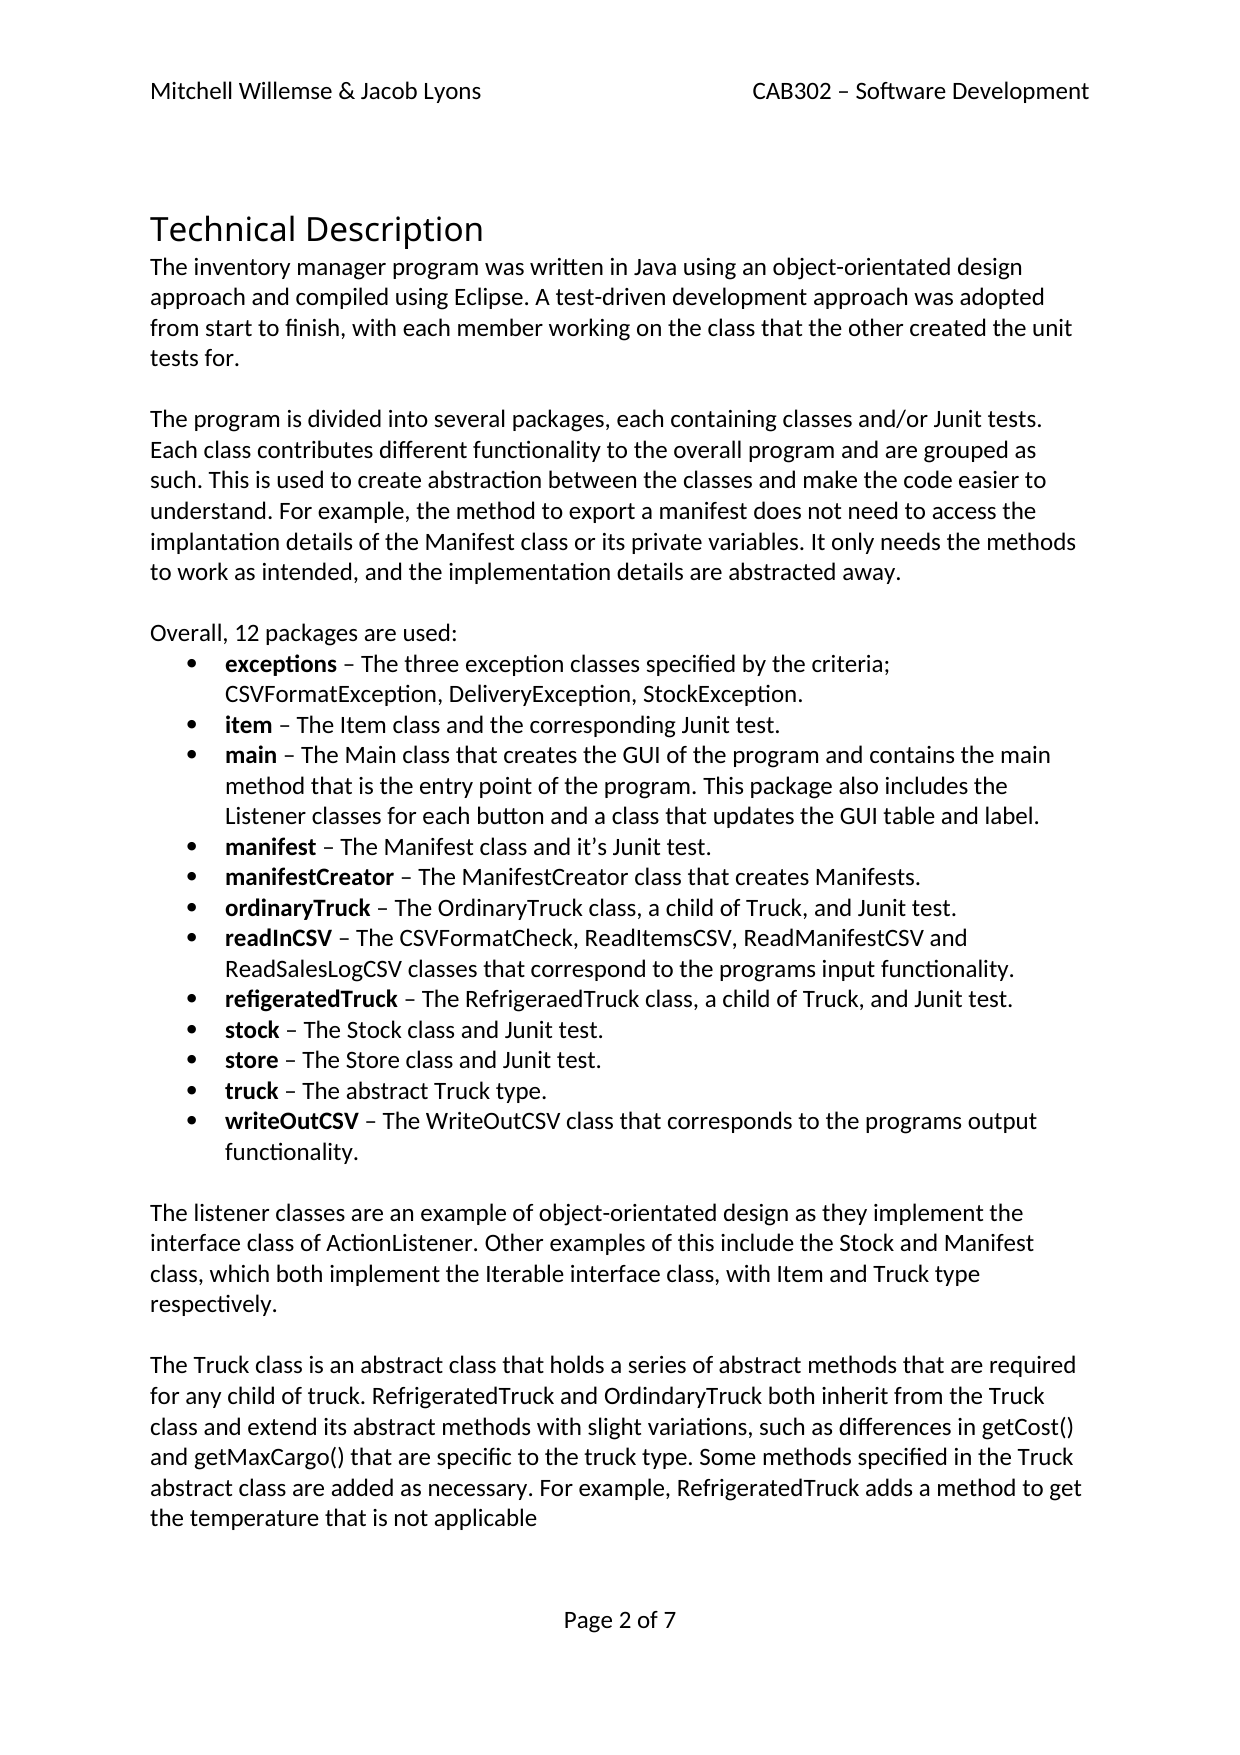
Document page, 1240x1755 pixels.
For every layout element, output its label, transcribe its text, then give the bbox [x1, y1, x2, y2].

list ordinaryTruck – The OrdinaryTruck class, a child of Truck, and Junit test. [187, 892, 1089, 922]
text The listener classes are an example of object-orientated design as they implement the interface class of ActionListener. Other examples of this include the Stock and Manifest class, which both implement the Iterable interface class, with Item and Truck type respectively. [150, 1197, 1089, 1319]
list writeOutCSV – The WriteOutCSV class that corresponds to the programs output functionality. [187, 1106, 1089, 1167]
list readInCSV – The CSVFormatCheck, ReadItemsCSV, ReadManifestCSV and ReadSalesLogCSV classes that correspond to the programs input functionality. [187, 922, 1089, 983]
text The program is divided into several packages, each containing classes and/or Junit tests. Each class contributes different functionality to the overall program and are grouped as such. This is used to create abstraction between the classes and make the code easier to understand. For example, the method to export a manifest does not need to access the implantation details of the Manifest class or its private variables. It only needs the methods to work as intended, and the implementation details are abstracted away. [150, 403, 1089, 587]
list truck – The abstract Truck type. [187, 1075, 1089, 1106]
list refigeratedTruck – The RefrigeraedTruck class, a child of Truck, and Junit test. [187, 983, 1089, 1014]
list store – The Store class and Junit test. [187, 1044, 1089, 1075]
list stock – The Stock class and Junit test. [187, 1014, 1089, 1044]
text Overall, 12 packages are used: [150, 617, 1089, 648]
list manifest – The Manifest class and it’s Junit test. [187, 831, 1089, 861]
text The inventory manager program was written in Java using an object-orientated design approach and compiled using Eclipse. A test-driven development approach was adopted from start to finish, with each member working on the class that the other created the unit tests for. [150, 251, 1089, 373]
subtitle Technical Description [150, 206, 1089, 251]
list item – The Item class and the corresponding Junit test. [187, 709, 1089, 739]
list manifestCreator – The ManifestCreator class that creates Manifests. [187, 861, 1089, 892]
text The Truck class is an abstract class that holds a series of abstract methods that are required for any child of truck. RefrigeratedTruck and OrdindaryTruck both inherit from the Truck class and extend its abstract methods with slight variations, such as differences in getCost() and getMaxCargo() that are specific to the truck type. Some methods specified in the Truck abstract class are added as necessary. For example, RefrigeratedTruck adds a method to get the temperature that is not applicable [150, 1350, 1089, 1533]
list main – The Main class that creates the GUI of the program and contains the main method that is the entry point of the program. This package also includes the Listener classes for each button and a class that updates the GUI table and label. [187, 739, 1089, 831]
list exceptions – The three exception classes specified by the criteria; CSVFormatException, DeliveryException, StockException. [187, 648, 1089, 709]
